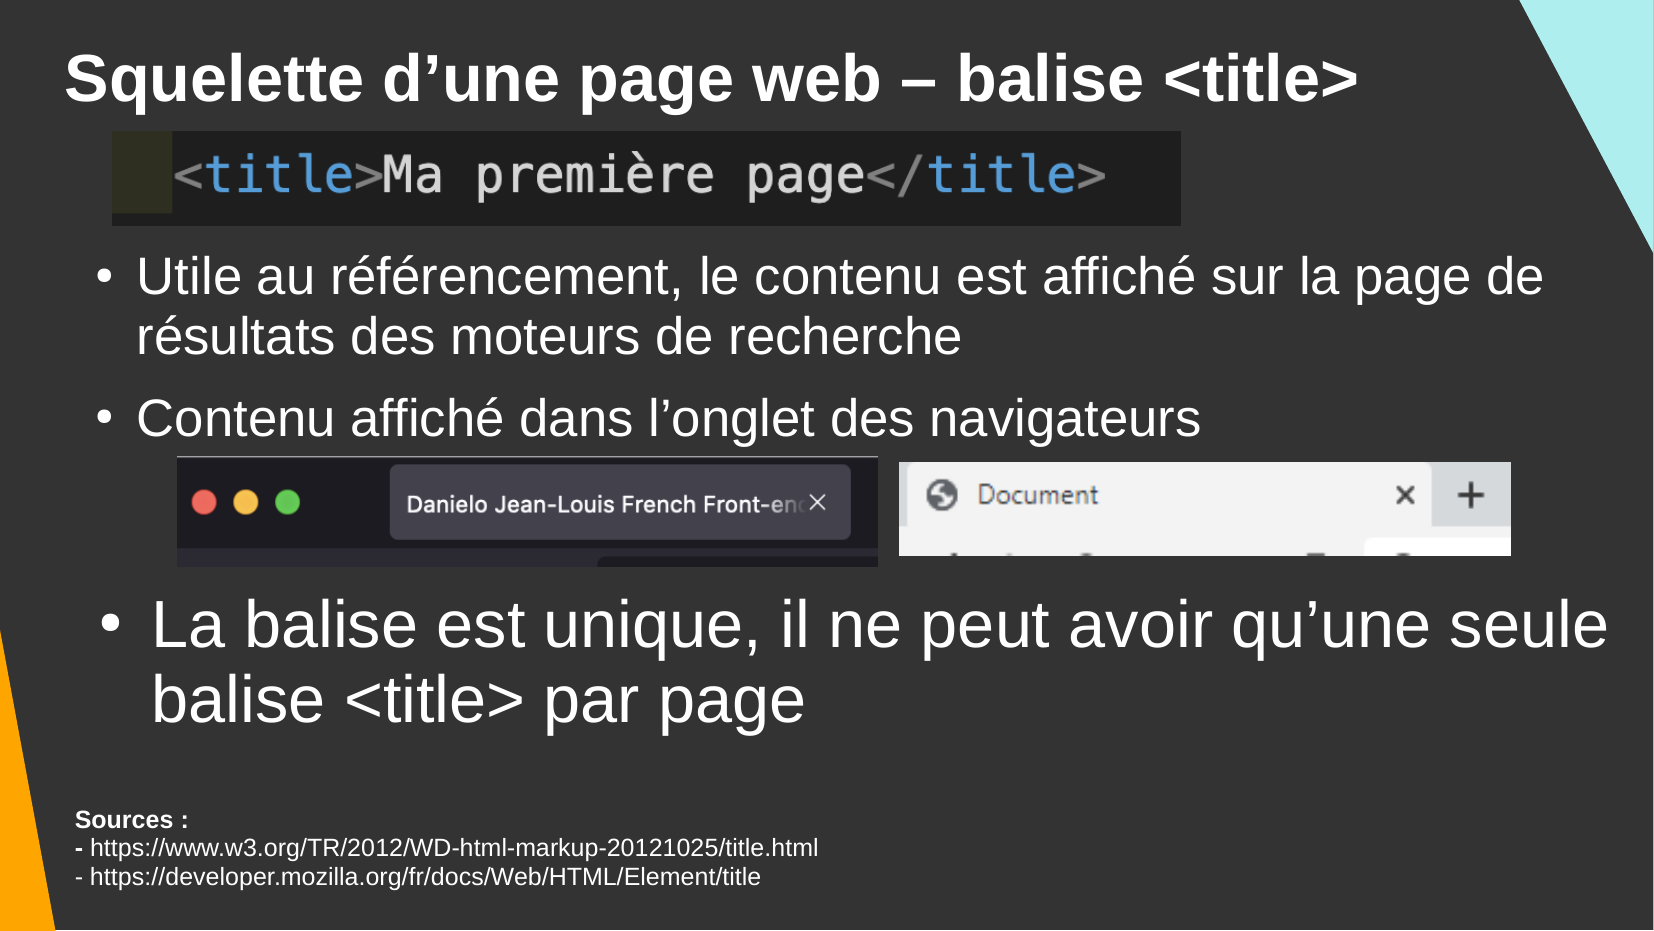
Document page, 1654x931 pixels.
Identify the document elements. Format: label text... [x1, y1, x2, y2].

picture [112, 131, 1181, 226]
text_box Sources : - https://www.w3.org/TR/2012/WD-html-markup-20121025/title.html - https://developer.mozilla.org/fr/docs/Web/HTML/Element/title [59, 798, 1548, 931]
list Utile au référencement, le contenu est affiché sur la page de résultats des moteurs de recherche Contenu affiché dans l’onglet des navigateurs [80, 247, 1635, 450]
list La balise est unique, il ne peut avoir qu’une seule balise <title> par page [80, 587, 1635, 790]
title Squelette d’une page web – balise <title> [64, 40, 1553, 125]
picture [899, 462, 1511, 556]
picture [177, 456, 878, 567]
text_box [0, 629, 56, 931]
text_box [1519, 0, 1654, 255]
